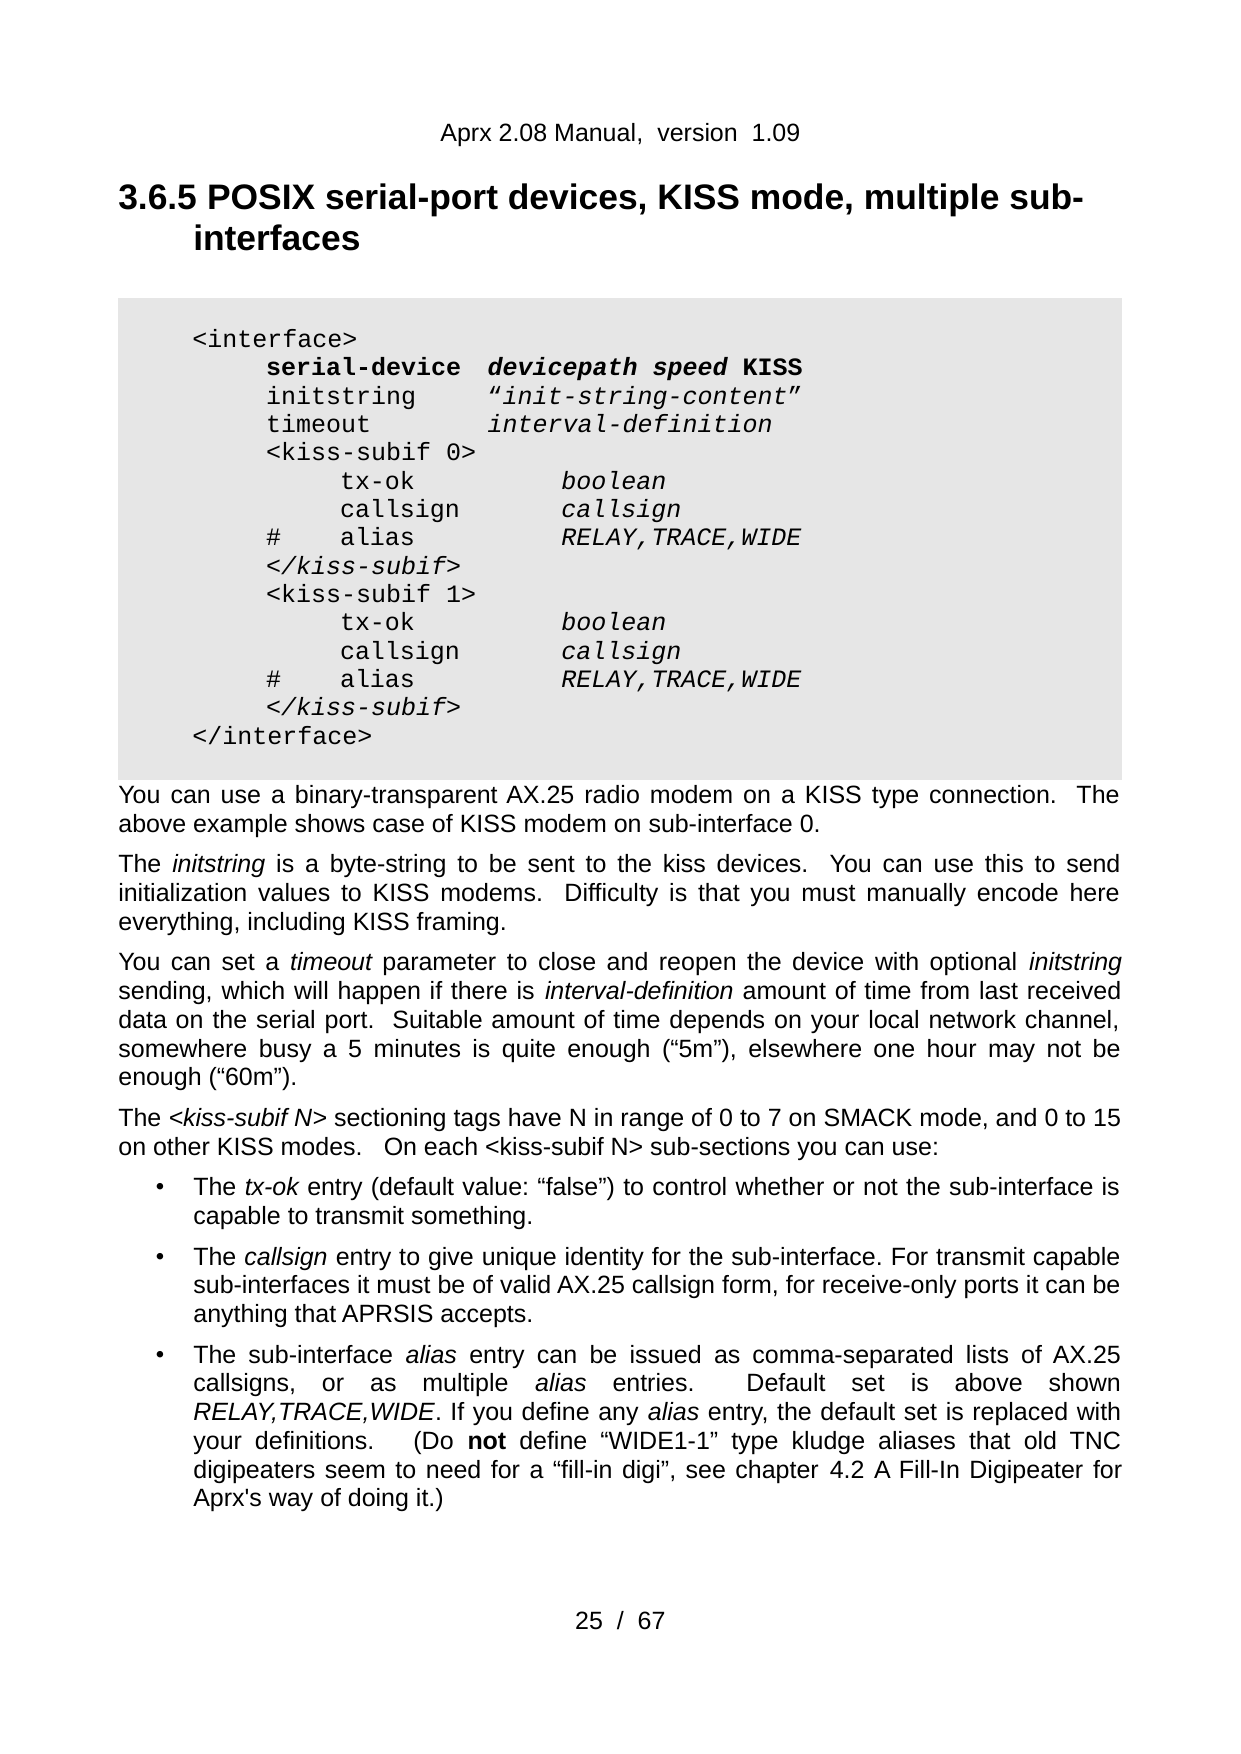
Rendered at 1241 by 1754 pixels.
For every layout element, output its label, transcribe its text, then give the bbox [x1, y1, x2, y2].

text </interface> [118, 723, 1122, 752]
text initstring “init-string-content” [118, 383, 1122, 412]
text <interface> [118, 327, 1122, 355]
list The sub-interface alias entry can be issued as comma-separated lists of AX.25 callsigns, or as multiple alias entries. Default set is above shown RELAY,TRACE,WIDE. If you define any alias entry, the default set is replaced with your definitions. (Do not define “WIDE1-1” type kludge aliases that old TNC digipeaters seem to need for a “fill-in digi”, see chapter 4.2 A Fill-In Digipeater for Aprx's way of doing it.) [156, 1339, 1122, 1512]
text <kiss-subif 1> [118, 582, 1122, 610]
list The tx-ok entry (default value: “false”) to control whether or not the sub-interface is capable to transmit something. [156, 1172, 1122, 1230]
text serial-device devicepath speed KISS [118, 355, 1122, 383]
text The initstring is a byte-string to be sent to the kiss devices. You can use this to send initialization values to KISS modems. Difficulty is that you must manually encode here everything, including KISS framing. [118, 849, 1122, 936]
text tx-ok boolean [118, 610, 1122, 638]
subtitle POSIX serial-port devices, KISS mode, multiple sub-interfaces [118, 176, 1122, 258]
text # alias RELAY,TRACE,WIDE [118, 667, 1122, 695]
text tx-ok boolean [118, 468, 1122, 497]
list The callsign entry to give unique identity for the sub-interface. For transmit capable sub-interfaces it must be of valid AX.25 callsign form, for receive-only ports it can be anything that APRSIS accepts. [156, 1241, 1122, 1328]
text The <kiss-subif N> sectioning tags have N in range of 0 to 7 on SMACK mode, and 0 to 15 on other KISS modes. On each <kiss-subif N> sub-sections you can use: [118, 1103, 1122, 1160]
text callsign callsign [118, 638, 1122, 667]
text timeout interval-definition [118, 412, 1122, 440]
text # alias RELAY,TRACE,WIDE [118, 525, 1122, 553]
text callsign callsign [118, 497, 1122, 525]
text </kiss-subif> [118, 695, 1122, 723]
text <kiss-subif 0> [118, 440, 1122, 468]
text You can set a timeout parameter to close and reopen the device with optional initstring sending, which will happen if there is interval-definition amount of time from last received data on the serial port. Suitable amount of time depends on your local network channel, somewhere busy a 5 minutes is quite enough (“5m”), elsewhere one hour may not be enough (“60m”). [118, 947, 1122, 1091]
text </kiss-subif> [118, 553, 1122, 582]
text You can use a binary-transparent AX.25 radio modem on a KISS type connection. The above example shows case of KISS modem on sub-interface 0. [118, 780, 1122, 837]
